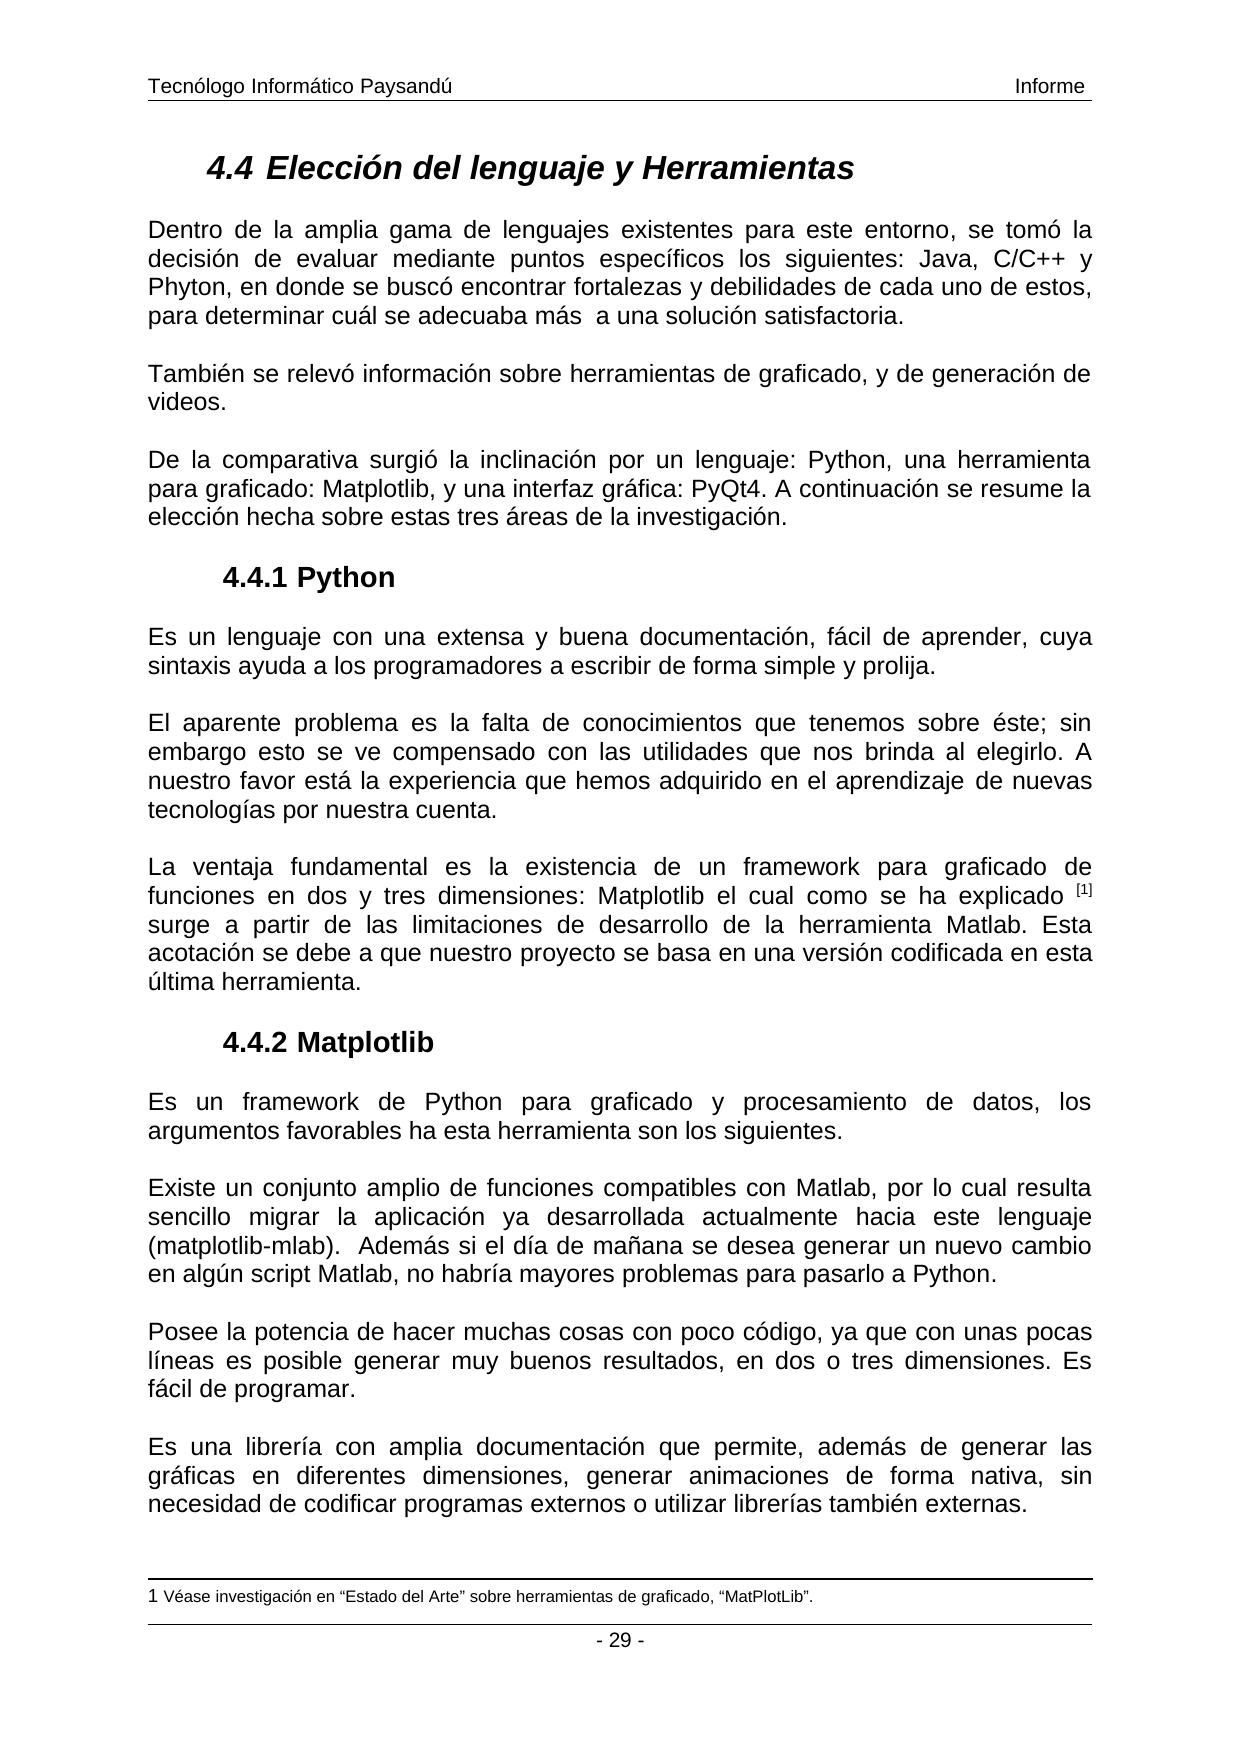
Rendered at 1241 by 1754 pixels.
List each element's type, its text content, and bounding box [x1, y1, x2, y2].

text La ventaja fundamental es la existencia de un framework para graficado de funciones en dos y tres dimensiones: Matplotlib el cual como se ha explicado [] surge a partir de las limitaciones de desarrollo de la herramienta Matlab. Esta acotación se debe a que nuestro proyecto se basa en una versión codificada en esta última herramienta. [148, 852, 1092, 996]
list Es un framework de Python para graficado y procesamiento de datos, los argumentos favorables ha esta herramienta son los siguientes. [148, 1087, 1092, 1144]
text Véase investigación en “Estado del Arte” sobre herramientas de graficado, “MatPlotLib”. [148, 1585, 1092, 1606]
text El aparente problema es la falta de conocimientos que tenemos sobre éste; sin embargo esto se ve compensado con las utilidades que nos brinda al elegirlo. A nuestro favor está la experiencia que hemos adquirido en el aprendizaje de nuevas tecnologías por nuestra cuenta. [148, 708, 1092, 823]
text Es un lenguaje con una extensa y buena documentación, fácil de aprender, cuya sintaxis ayuda a los programadores a escribir de forma simple y prolija. [148, 622, 1092, 680]
subtitle Elección del lenguaje y Herramientas [207, 148, 1092, 186]
text También se relevó información sobre herramientas de graficado, y de generación de videos. [148, 359, 1092, 416]
list Posee la potencia de hacer muchas cosas con poco código, ya que con unas pocas líneas es posible generar muy buenos resultados, en dos o tres dimensiones. Es fácil de programar. [148, 1317, 1092, 1403]
subtitle Matplotlib [223, 1025, 1092, 1058]
subtitle Python [223, 560, 1092, 593]
list Existe un conjunto amplio de funciones compatibles con Matlab, por lo cual resulta sencillo migrar la aplicación ya desarrollada actualmente hacia este lenguaje (matplotlib-mlab). Además si el día de mañana se desea generar un nuevo cambio en algún script Matlab, no habría mayores problemas para pasarlo a Python. [148, 1173, 1092, 1288]
text De la comparativa surgió la inclinación por un lenguaje: Python, una herramienta para graficado: Matplotlib, y una interfaz gráfica: PyQt4. A continuación se resume la elección hecha sobre estas tres áreas de la investigación. [148, 445, 1092, 531]
text Es una librería con amplia documentación que permite, además de generar las gráficas en diferentes dimensiones, generar animaciones de forma nativa, sin necesidad de codificar programas externos o utilizar librerías también externas. [148, 1432, 1092, 1518]
text Dentro de la amplia gama de lenguajes existentes para este entorno, se tomó la decisión de evaluar mediante puntos específicos los siguientes: Java, C/C++ y Phyton, en donde se buscó encontrar fortalezas y debilidades de cada uno de estos, para determinar cuál se adecuaba más a una solución satisfactoria. [148, 215, 1092, 330]
